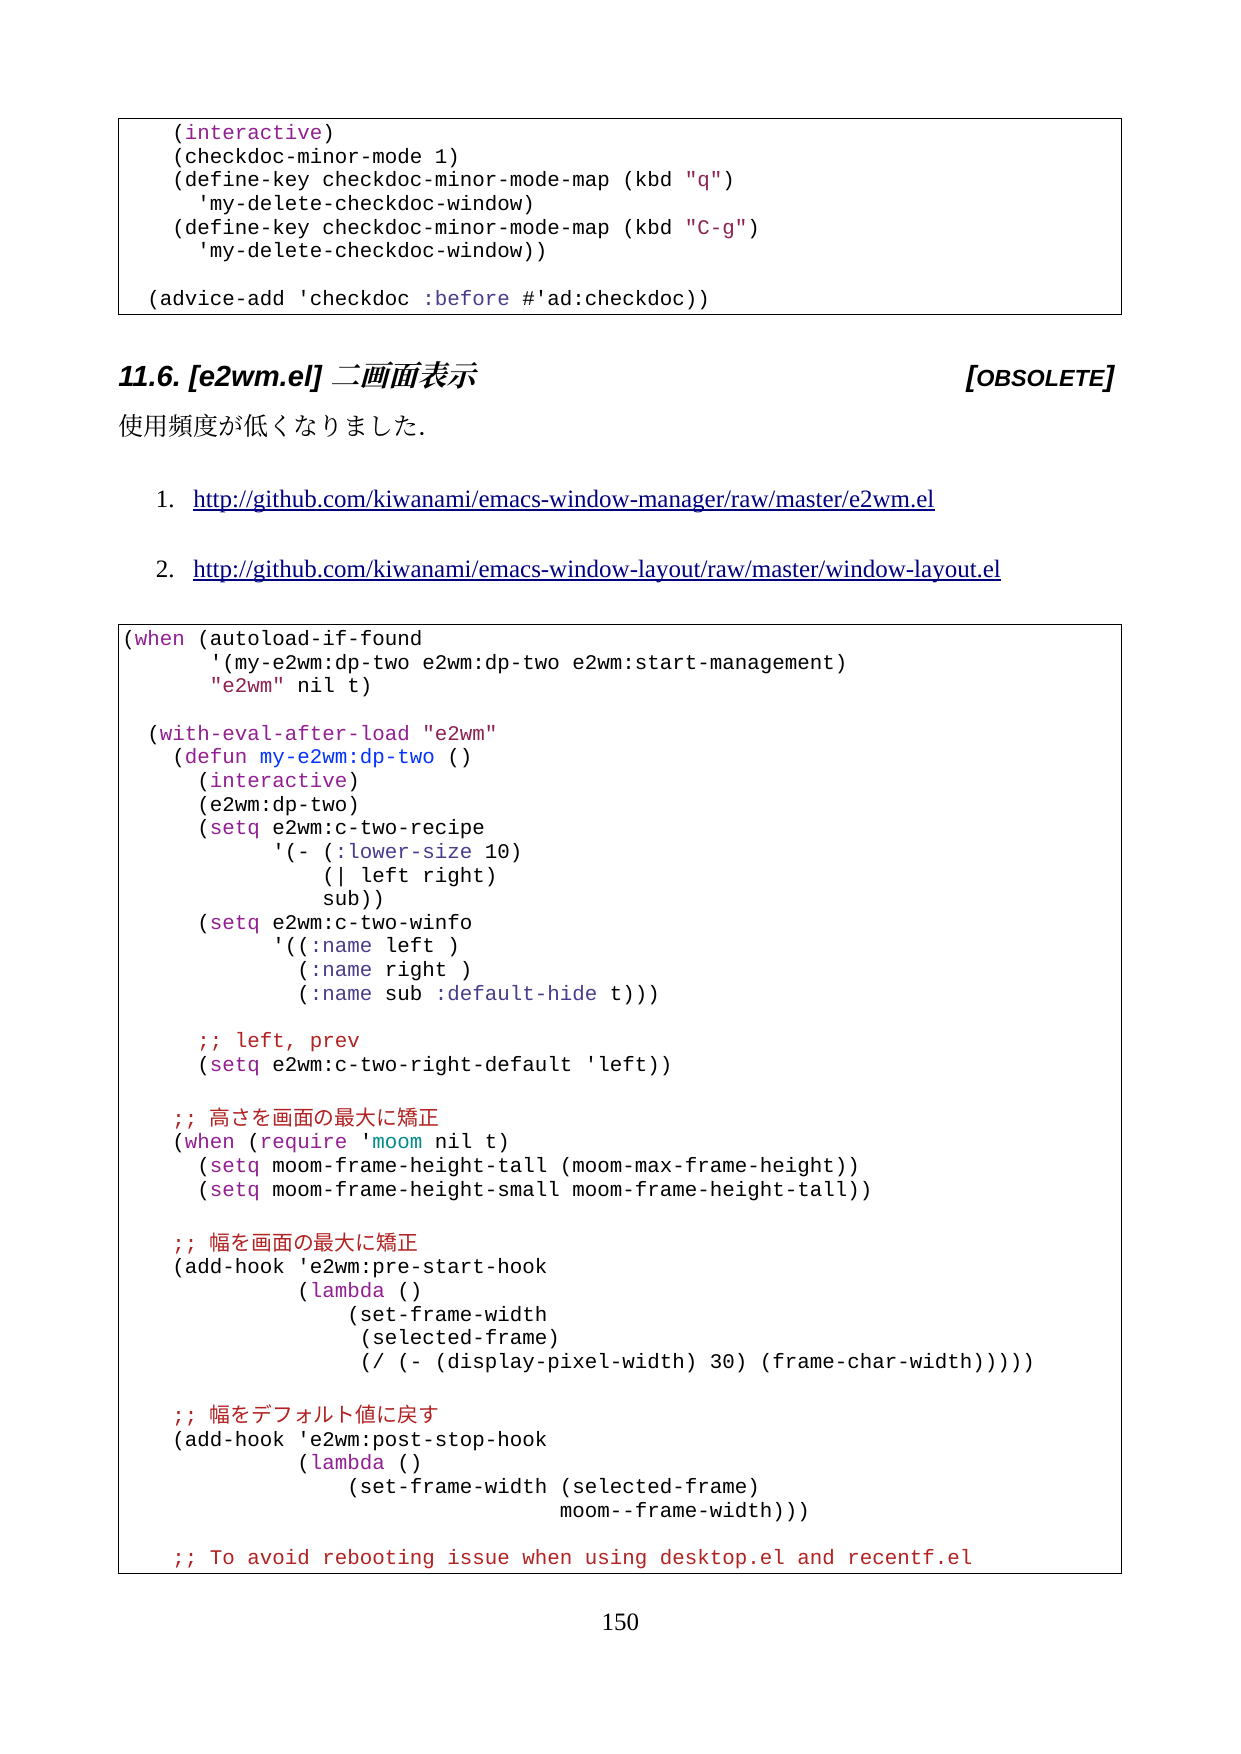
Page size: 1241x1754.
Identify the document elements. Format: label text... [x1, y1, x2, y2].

text (defun my-e2wm:dp-two () [119, 742, 1121, 766]
text (setq moom-frame-height-small moom-frame-height-tall)) [119, 1175, 1121, 1198]
text (setq moom-frame-height-tall (moom-max-frame-height)) [119, 1151, 1121, 1175]
text (set-frame-width [119, 1300, 1121, 1323]
text (/ (- (display-pixel-width) 30) (frame-char-width))))) [119, 1347, 1121, 1371]
text 'my-delete-checkdoc-window) [119, 189, 1121, 213]
text (:name sub :default-hide t))) [119, 979, 1121, 1002]
text (setq e2wm:c-two-winfo [119, 908, 1121, 932]
text (add-hook 'e2wm:post-stop-hook [119, 1425, 1121, 1448]
text ;; 幅を画面の最大に矯正 [119, 1222, 1121, 1252]
text (advice-add 'checkdoc :before #'ad:checkdoc)) [119, 284, 1121, 314]
text (when (autoload-if-found [119, 625, 1121, 648]
text (define-key checkdoc-minor-mode-map (kbd "C-g") [119, 213, 1121, 236]
text 'my-delete-checkdoc-window)) [119, 236, 1121, 260]
text '(my-e2wm:dp-two e2wm:dp-two e2wm:start-management) [119, 648, 1121, 671]
text (e2wm:dp-two) [119, 790, 1121, 813]
text (interactive) [119, 766, 1121, 790]
text sub)) [119, 884, 1121, 908]
text moom--frame-width))) [119, 1496, 1121, 1519]
text '(- (:lower-size 10) [119, 837, 1121, 861]
text ;; 幅をデフォルト値に戻す [119, 1394, 1121, 1425]
text 使用頻度が低くなりました． [118, 407, 1122, 472]
text (:name right ) [119, 955, 1121, 979]
text (setq e2wm:c-two-recipe [119, 813, 1121, 837]
text (lambda () [119, 1448, 1121, 1472]
text (selected-frame) [119, 1323, 1121, 1347]
text ;; To avoid rebooting issue when using desktop.el and recentf.el [119, 1543, 1121, 1573]
list http://github.com/kiwanami/emacs-window-layout/raw/master/window-layout.el [156, 554, 1122, 612]
text ;; 高さを画面の最大に矯正 [119, 1097, 1121, 1127]
text (interactive) [119, 119, 1121, 142]
text (when (require 'moom nil t) [119, 1127, 1121, 1151]
text (define-key checkdoc-minor-mode-map (kbd "q") [119, 165, 1121, 189]
text (lambda () [119, 1276, 1121, 1300]
list http://github.com/kiwanami/emacs-window-manager/raw/master/e2wm.el [156, 484, 1122, 542]
subtitle [e2wm.el] 二画面表示 [obsolete] [118, 353, 1122, 394]
text (| left right) [119, 861, 1121, 884]
text ;; left, prev [119, 1026, 1121, 1050]
text (set-frame-width (selected-frame) [119, 1472, 1121, 1496]
text (with-eval-after-load "e2wm" [119, 719, 1121, 742]
text "e2wm" nil t) [119, 671, 1121, 695]
text '((:name left ) [119, 932, 1121, 955]
text (add-hook 'e2wm:pre-start-hook [119, 1252, 1121, 1276]
text (setq e2wm:c-two-right-default 'left)) [119, 1050, 1121, 1073]
text (checkdoc-minor-mode 1) [119, 142, 1121, 165]
